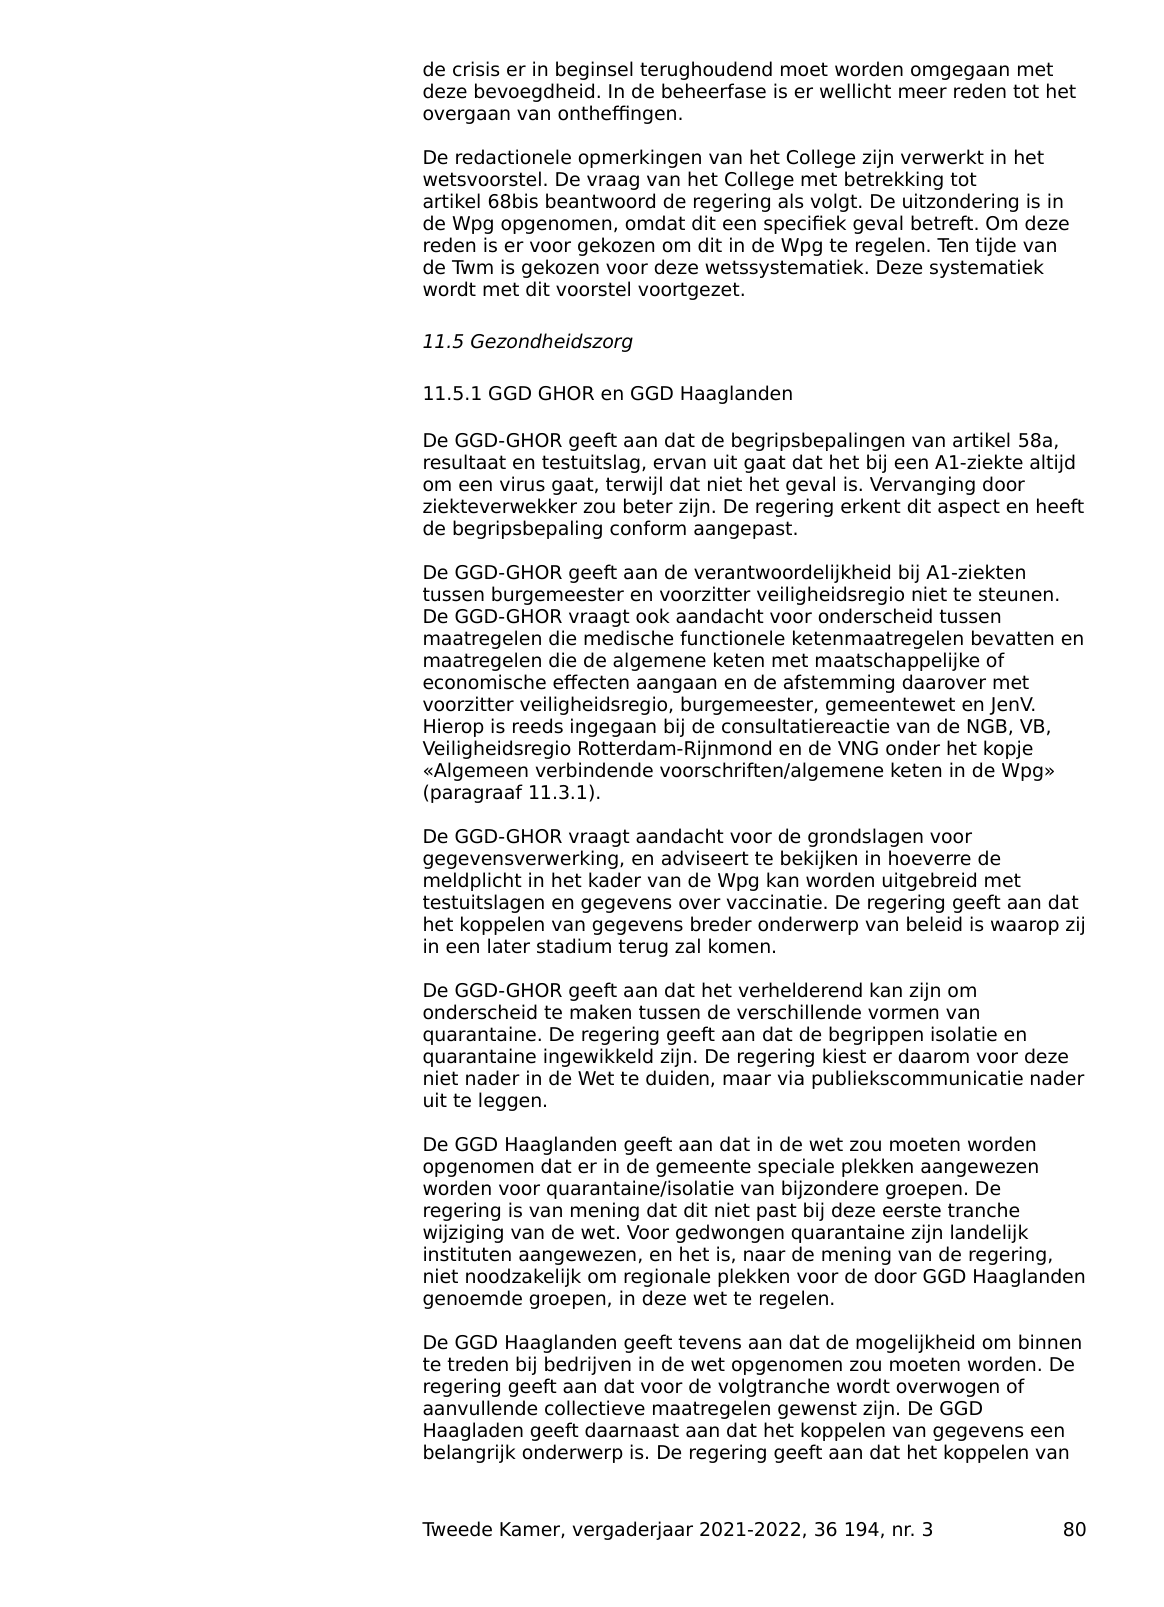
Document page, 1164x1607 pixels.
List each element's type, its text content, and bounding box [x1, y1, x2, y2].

text De GGD-GHOR geeft aan dat het verhelderend kan zijn om onderscheid te maken tussen de verschillende vormen van quarantaine. De regering geeft aan dat de begrippen isolatie en quarantaine ingewikkeld zijn. De regering kiest er daarom voor deze niet nader in de Wet te duiden, maar via publiekscommunicatie nader uit te leggen. [422, 980, 1087, 1112]
text De GGD-GHOR geeft aan de verantwoordelijkheid bij A1-ziekten tussen burgemeester en voorzitter veiligheidsregio niet te steunen. De GGD-GHOR vraagt ook aandacht voor onderscheid tussen maatregelen die medische functionele ketenmaatregelen bevatten en maatregelen die de algemene keten met maatschappelijke of economische effecten aangaan en de afstemming daarover met voorzitter veiligheidsregio, burgemeester, gemeentewet en JenV. Hierop is reeds ingegaan bij de consultatiereactie van de NGB, VB, Veiligheidsregio Rotterdam-Rijnmond en de VNG onder het kopje «Algemeen verbindende voorschriften/algemene keten in de Wpg» (paragraaf 11.3.1). [422, 562, 1087, 804]
text De GGD-GHOR geeft aan dat de begripsbepalingen van artikel 58a, resultaat en testuitslag, ervan uit gaat dat het bij een A1-ziekte altijd om een virus gaat, terwijl dat niet het geval is. Vervanging door ziekteverwekker zou beter zijn. De regering erkent dit aspect en heeft de begripsbepaling conform aangepast. [422, 430, 1087, 540]
text De redactionele opmerkingen van het College zijn verwerkt in het wetsvoorstel. De vraag van het College met betrekking tot artikel 68bis beantwoord de regering als volgt. De uitzondering is in de Wpg opgenomen, omdat dit een specifiek geval betreft. Om deze reden is er voor gekozen om dit in de Wpg te regelen. Ten tijde van de Twm is gekozen voor deze wetssystematiek. Deze systematiek wordt met dit voorstel voortgezet. [422, 147, 1087, 301]
subtitle 11.5 Gezondheidszorg [422, 331, 1087, 353]
text De GGD Haaglanden geeft tevens aan dat de mogelijkheid om binnen te treden bij bedrijven in de wet opgenomen zou moeten worden. De regering geeft aan dat voor de volgtranche wordt overwogen of aanvullende collectieve maatregelen gewenst zijn. De GGD Haagladen geeft daarnaast aan dat het koppelen van gegevens een belangrijk onderwerp is. De regering geeft aan dat het koppelen van [422, 1332, 1087, 1464]
text De GGD-GHOR vraagt aandacht voor de grondslagen voor gegevensverwerking, en adviseert te bekijken in hoeverre de meldplicht in het kader van de Wpg kan worden uitgebreid met testuitslagen en gegevens over vaccinatie. De regering geeft aan dat het koppelen van gegevens breder onderwerp van beleid is waarop zij in een later stadium terug zal komen. [422, 826, 1087, 958]
text de crisis er in beginsel terughoudend moet worden omgegaan met deze bevoegdheid. In de beheerfase is er wellicht meer reden tot het overgaan van ontheffingen. [422, 59, 1087, 125]
subtitle 11.5.1 GGD GHOR en GGD Haaglanden [422, 383, 1087, 405]
text De GGD Haaglanden geeft aan dat in de wet zou moeten worden opgenomen dat er in de gemeente speciale plekken aangewezen worden voor quarantaine/isolatie van bijzondere groepen. De regering is van mening dat dit niet past bij deze eerste tranche wijziging van de wet. Voor gedwongen quarantaine zijn landelijk instituten aangewezen, en het is, naar de mening van de regering, niet noodzakelijk om regionale plekken voor de door GGD Haaglanden genoemde groepen, in deze wet te regelen. [422, 1134, 1087, 1310]
